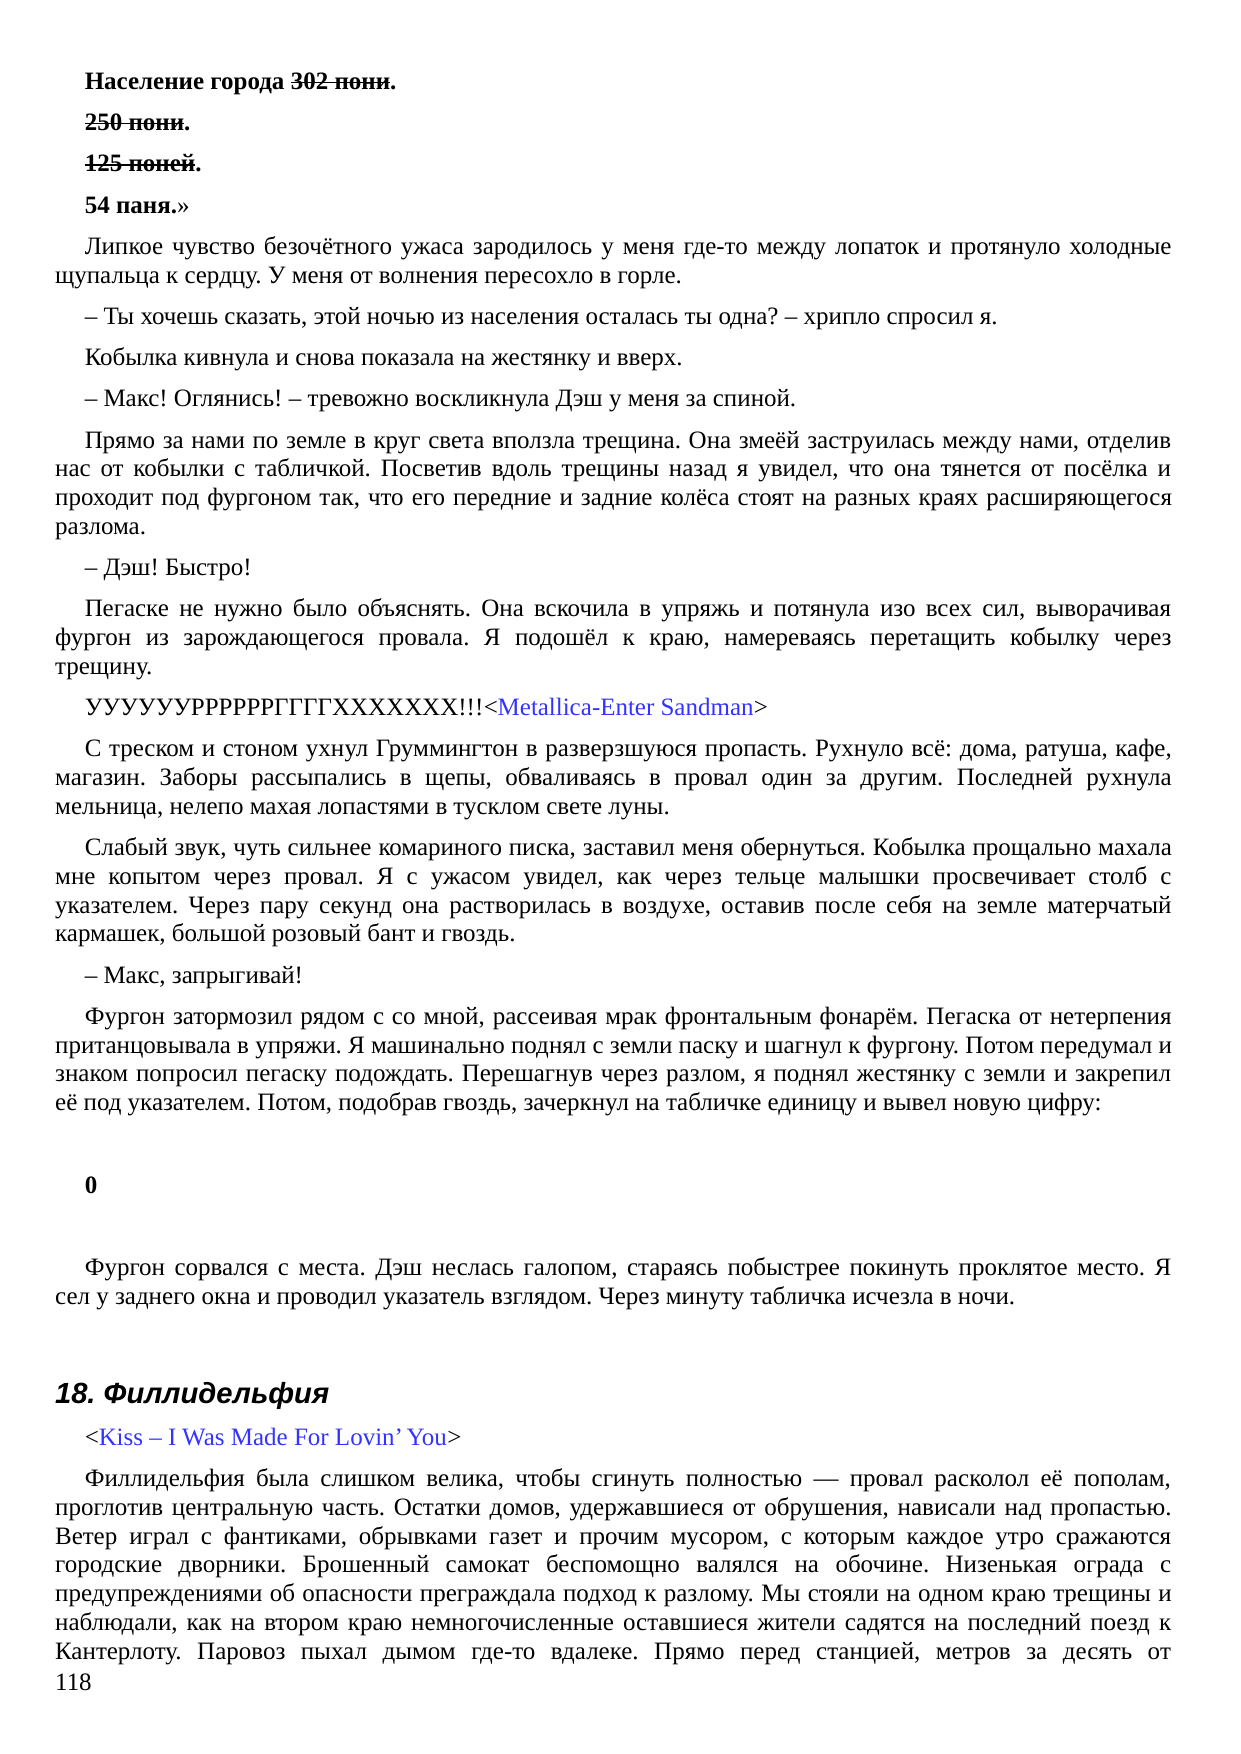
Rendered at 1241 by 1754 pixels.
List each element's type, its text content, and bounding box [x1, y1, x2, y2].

text Фургон затормозил рядом с со мной, рассеивая мрак фронтальным фонарём. Пегаска от нетерпения пританцовывала в упряжи. Я машинально поднял с земли паску и шагнул к фургону. Потом передумал и знаком попросил пегаску подождать. Перешагнув через разлом, я поднял жестянку с земли и закрепил её под указателем. Потом, подобрав гвоздь, зачеркнул на табличке единицу и вывел новую цифру: [55, 1001, 1173, 1116]
text Кобылка кивнула и снова показала на жестянку и вверх. [55, 342, 1173, 371]
text – Макс! Оглянись! – тревожно воскликнула Дэш у меня за спиной. [55, 383, 1173, 412]
text – Макс, запрыгивай! [55, 960, 1173, 988]
text – Дэш! Быстро! [55, 552, 1173, 581]
text 54 паня.» [55, 190, 1173, 218]
text <Kiss – I Was Made For Lovin’ You> [55, 1422, 1173, 1451]
text Слабый звук, чуть сильнее комариного писка, заставил меня обернуться. Кобылка прощально махала мне копытом через провал. Я с ужасом увидел, как через тельце малышки просвечивает столб с указателем. Через пару секунд она растворилась в воздухе, оставив после себя на земле матерчатый кармашек, большой розовый бант и гвоздь. [55, 832, 1173, 947]
text 125 поней. [55, 148, 1173, 177]
text Липкое чувство безочётного ужаса зародилось у меня где-то между лопаток и протянуло холодные щупальца к сердцу. У меня от волнения пересохло в горле. [55, 231, 1173, 288]
text 250 пони. [55, 107, 1173, 136]
text Прямо за нами по земле в круг света вползла трещина. Она змеёй заструилась между нами, отделив нас от кобылки с табличкой. Посветив вдоль трещины назад я увидел, что она тянется от посёлка и проходит под фургоном так, что его передние и задние колёса стоят на разных краях расширяющегося разлома. [55, 425, 1173, 540]
text Пегаске не нужно было объяснять. Она вскочила в упряжь и потянула изо всех сил, выворачивая фургон из зарождающегося провала. Я подошёл к краю, намереваясь перетащить кобылку через трещину. [55, 593, 1173, 680]
text УУУУУУРРРРРРГГГГХХХХХХХ!!!<Metallica-Enter Sandman> [55, 692, 1173, 721]
text Филлидельфия была слишком велика, чтобы сгинуть полностью — провал расколол её пополам, проглотив центральную часть. Остатки домов, удержавшиеся от обрушения, нависали над пропастью. Ветер играл с фантиками, обрывками газет и прочим мусором, с которым каждое утро сражаются городские дворники. Брошенный самокат беспомощно валялся на обочине. Низенькая ограда с предупреждениями об опасности преграждала подход к разлому. Мы стояли на одном краю трещины и наблюдали, как на втором краю немногочисленные оставшиеся жители садятся на последний поезд к Кантерлоту. Паровоз пыхал дымом где-то вдалеке. Прямо перед станцией, метров за десять от [55, 1463, 1173, 1664]
text С треском и стоном ухнул Груммингтон в разверзшуюся пропасть. Рухнуло всё: дома, ратуша, кафе, магазин. Заборы рассыпались в щепы, обваливаясь в провал один за другим. Последней рухнула мельница, нелепо махая лопастями в тусклом свете луны. [55, 733, 1173, 820]
text 0 [55, 1170, 1173, 1198]
text Население города 302 пони. [55, 66, 1173, 95]
text – Ты хочешь сказать, этой ночью из населения осталась ты одна? – хрипло спросил я. [55, 301, 1173, 330]
text Фургон сорвался с места. Дэш неслась галопом, стараясь побыстрее покинуть проклятое место. Я сел у заднего окна и проводил указатель взглядом. Через минуту табличка исчезла в ночи. [55, 1252, 1173, 1310]
subtitle 18. Филлидельфия [55, 1376, 1173, 1409]
